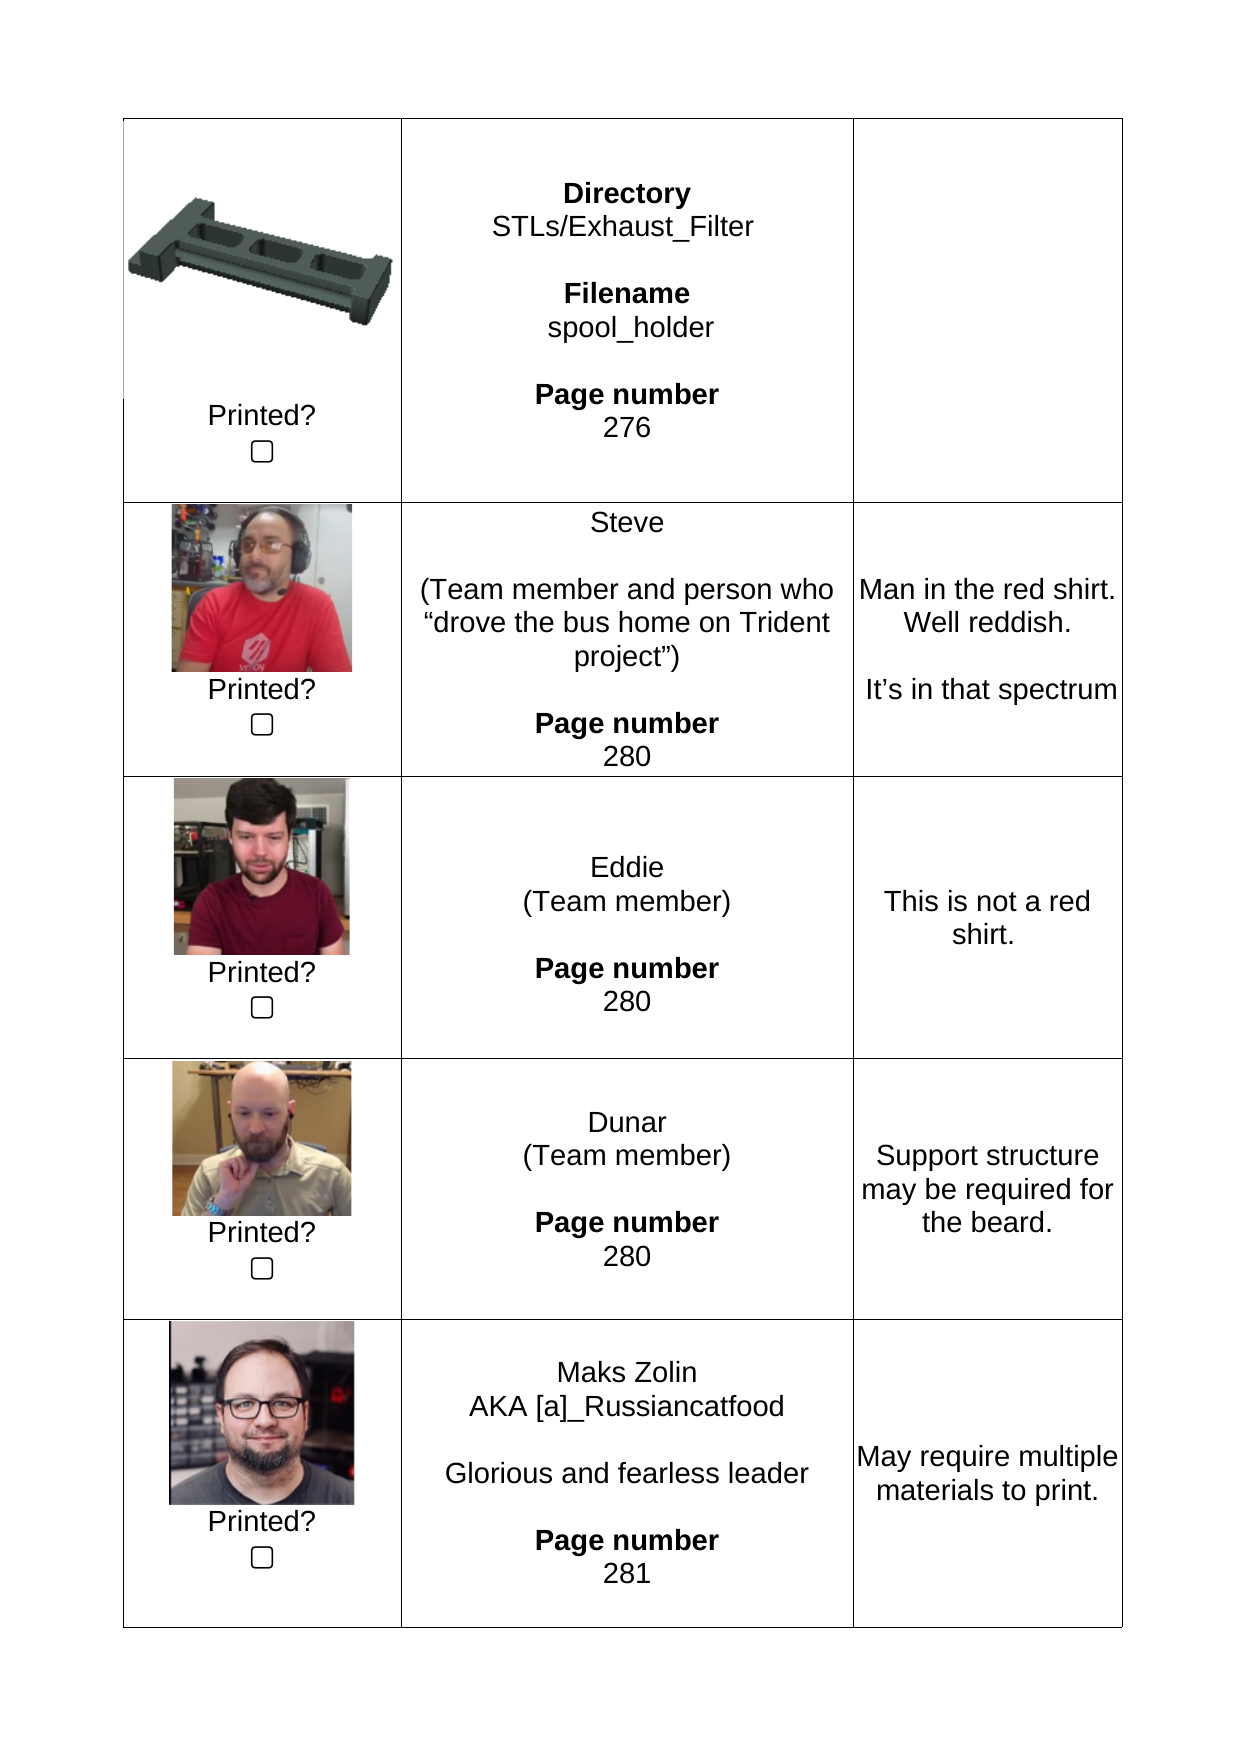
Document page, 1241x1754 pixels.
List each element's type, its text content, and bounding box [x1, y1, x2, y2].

table_cell Printed? ▢ [124, 1320, 401, 1627]
picture [169, 1321, 355, 1505]
table_cell Support structure may be required for the beard. [854, 1059, 1122, 1319]
table_cell Printed? ▢ [124, 503, 401, 776]
table_cell This is not a red shirt. [854, 777, 1122, 1058]
table_cell Dunar (Team member) Page number 280 [402, 1059, 853, 1319]
table_cell Man in the red shirt. Well reddish. It’s in that spectrum [854, 503, 1122, 776]
table_cell Maks Zolin AKA [a]_Russiancatfood Glorious and fearless leader Page number 281 [402, 1320, 853, 1627]
picture [172, 1061, 352, 1216]
picture [171, 504, 353, 672]
table_cell Printed? ▢ [124, 1059, 401, 1319]
table_cell May require multiple materials to print. [854, 1320, 1122, 1627]
table_cell Printed? ▢ [124, 777, 401, 1058]
table_cell Eddie (Team member) Page number 280 [402, 777, 853, 1058]
table_cell [854, 119, 1122, 502]
table_cell Steve (Team member and person who “drove the bus home on Trident project”) Page number 280 [402, 503, 853, 776]
table_cell Printed? ▢ [124, 399, 401, 502]
picture [123, 121, 401, 399]
table_cell Directory STLs/Exhaust_Filter Filename spool_holder Page number 276 [402, 119, 853, 502]
picture [173, 778, 350, 955]
